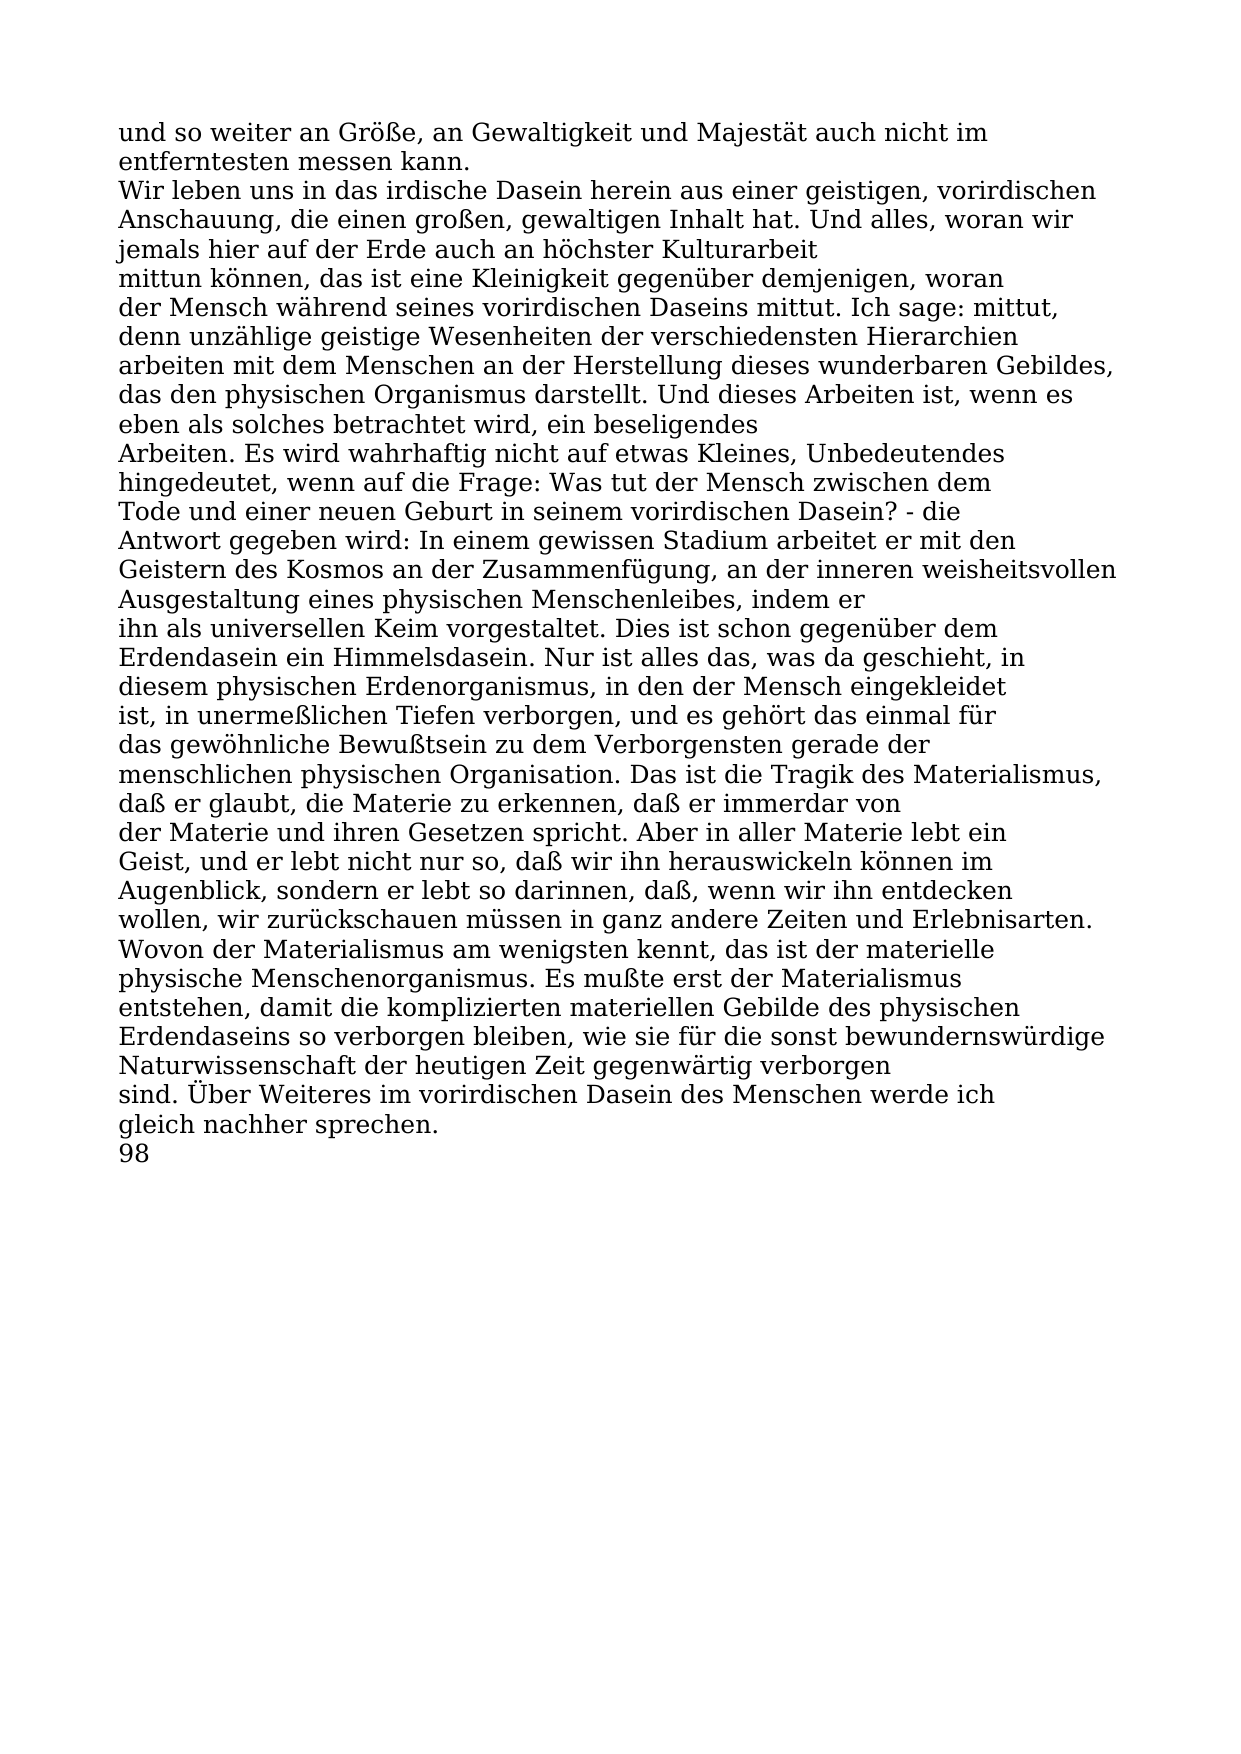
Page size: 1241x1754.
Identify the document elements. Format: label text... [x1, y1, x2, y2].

text der Mensch während seines vorirdischen Daseins mittut. Ich sage: mittut, denn unzählige geistige Wesenheiten der verschiedensten Hierarchien arbeiten mit dem Menschen an der Herstellung dieses wunderbaren Gebildes, das den physischen Organismus darstellt. Und dieses Arbeiten ist, wenn es eben als solches betrachtet wird, ein beseligendes [118, 293, 1122, 439]
text hingedeutet, wenn auf die Frage: Was tut der Mensch zwischen dem [118, 468, 1122, 497]
text der Materie und ihren Gesetzen spricht. Aber in aller Materie lebt ein [118, 818, 1122, 847]
text entferntesten messen kann. [118, 147, 1122, 176]
text diesem physischen Erdenorganismus, in den der Mensch eingekleidet [118, 672, 1122, 701]
text Geist, und er lebt nicht nur so, daß wir ihn herauswickeln können im [118, 847, 1122, 876]
text Antwort gegeben wird: In einem gewissen Stadium arbeitet er mit den [118, 526, 1122, 556]
text menschlichen physischen Organisation. Das ist die Tragik des Materialismus, daß er glaubt, die Materie zu erkennen, daß er immerdar von [118, 760, 1122, 818]
text Erdendasein ein Himmelsdasein. Nur ist alles das, was da geschieht, in [118, 643, 1122, 672]
text Augenblick, sondern er lebt so darinnen, daß, wenn wir ihn entdecken [118, 876, 1122, 906]
text und so weiter an Größe, an Gewaltigkeit und Majestät auch nicht im [118, 118, 1122, 147]
text sind. Über Weiteres im vorirdischen Dasein des Menschen werde ich [118, 1081, 1122, 1110]
text Tode und einer neuen Geburt in seinem vorirdischen Dasein? - die [118, 497, 1122, 526]
text Geistern des Kosmos an der Zusammenfügung, an der inneren weisheitsvollen Ausgestaltung eines physischen Menschenleibes, indem er [118, 556, 1122, 614]
text Arbeiten. Es wird wahrhaftig nicht auf etwas Kleines, Unbedeutendes [118, 439, 1122, 468]
text Wir leben uns in das irdische Dasein herein aus einer geistigen, vorirdischen Anschauung, die einen großen, gewaltigen Inhalt hat. Und alles, woran wir jemals hier auf der Erde auch an höchster Kulturarbeit [118, 176, 1122, 264]
text entstehen, damit die komplizierten materiellen Gebilde des physischen [118, 993, 1122, 1022]
text das gewöhnliche Bewußtsein zu dem Verborgensten gerade der [118, 731, 1122, 760]
text ist, in unermeßlichen Tiefen verborgen, und es gehört das einmal für [118, 701, 1122, 731]
text Erdendaseins so verborgen bleiben, wie sie für die sonst bewundernswürdige Naturwissenschaft der heutigen Zeit gegenwärtig verborgen [118, 1022, 1122, 1081]
text ihn als universellen Keim vorgestaltet. Dies ist schon gegenüber dem [118, 614, 1122, 643]
text 98 [118, 1139, 1122, 1168]
text wollen, wir zurückschauen müssen in ganz andere Zeiten und Erlebnisarten. Wovon der Materialismus am wenigsten kennt, das ist der materielle physische Menschenorganismus. Es mußte erst der Materialismus [118, 906, 1122, 993]
text gleich nachher sprechen. [118, 1110, 1122, 1139]
text mittun können, das ist eine Kleinigkeit gegenüber demjenigen, woran [118, 264, 1122, 293]
